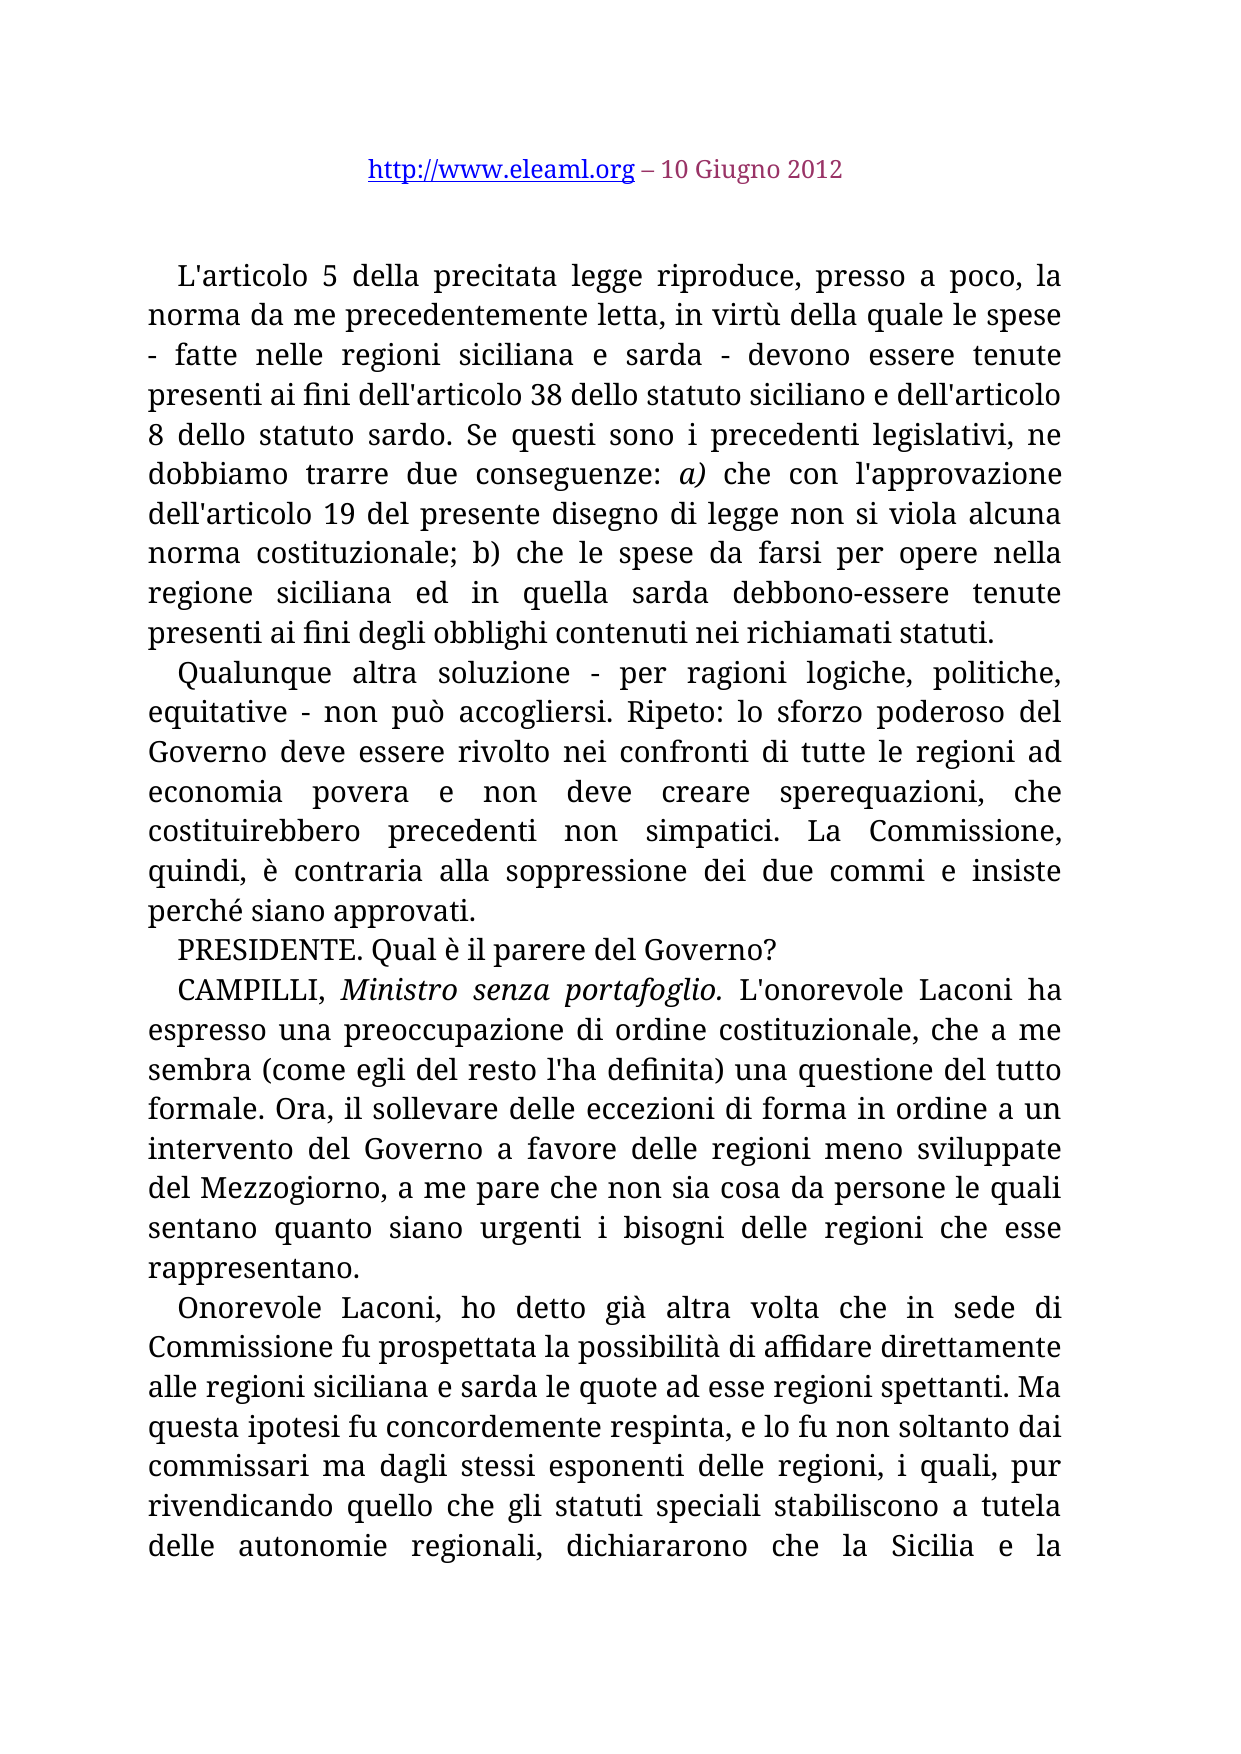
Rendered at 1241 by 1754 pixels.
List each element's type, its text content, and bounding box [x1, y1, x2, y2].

text L'articolo 5 della precitata legge riproduce, presso a poco, la norma da me precedentemente letta, in virtù della quale le spese - fatte nelle regioni siciliana e sarda - devono essere tenute presenti ai fini dell'articolo 38 dello statuto siciliano e dell'articolo 8 dello statuto sardo. Se questi sono i precedenti legislativi, ne dobbiamo trarre due conseguenze: a) che con l'approvazione dell'articolo 19 del presente disegno di legge non si viola alcuna norma costituzionale; b) che le spese da farsi per opere nella regione siciliana ed in quella sarda debbono-essere tenute presenti ai fini degli obblighi contenuti nei richiamati statuti. [148, 255, 1063, 652]
text CAMPILLI, Ministro senza portafoglio. L'onorevole Laconi ha espresso una preoccupazione di ordine costituzionale, che a me sembra (come egli del resto l'ha definita) una questione del tutto formale. Ora, il sollevare delle eccezioni di forma in ordine a un intervento del Governo a favore delle regioni meno sviluppate del Mezzogiorno, a me pare che non sia cosa da persone le quali sentano quanto siano urgenti i bisogni delle regioni che esse rappresentano. [148, 969, 1063, 1287]
text Onorevole Laconi, ho detto già altra volta che in sede di Commissione fu prospettata la possibilità di affidare direttamente alle regioni siciliana e sarda le quote ad esse regioni spettanti. Ma questa ipotesi fu concordemente respinta, e lo fu non soltanto dai commissari ma dagli stessi esponenti delle regioni, i quali, pur rivendicando quello che gli statuti speciali stabiliscono a tutela delle autonomie regionali, dichiararono che la Sicilia e la [148, 1287, 1063, 1565]
text Qualunque altra soluzione - per ragioni logiche, politiche, equitative - non può accogliersi. Ripeto: lo sforzo poderoso del Governo deve essere rivolto nei confronti di tutte le regioni ad economia povera e non deve creare sperequazioni, che costituirebbero precedenti non simpatici. La Commissione, quindi, è contraria alla soppressione dei due commi e insiste perché siano approvati. [148, 652, 1063, 930]
text PRESIDENTE. Qual è il parere del Governo? [148, 930, 1063, 969]
